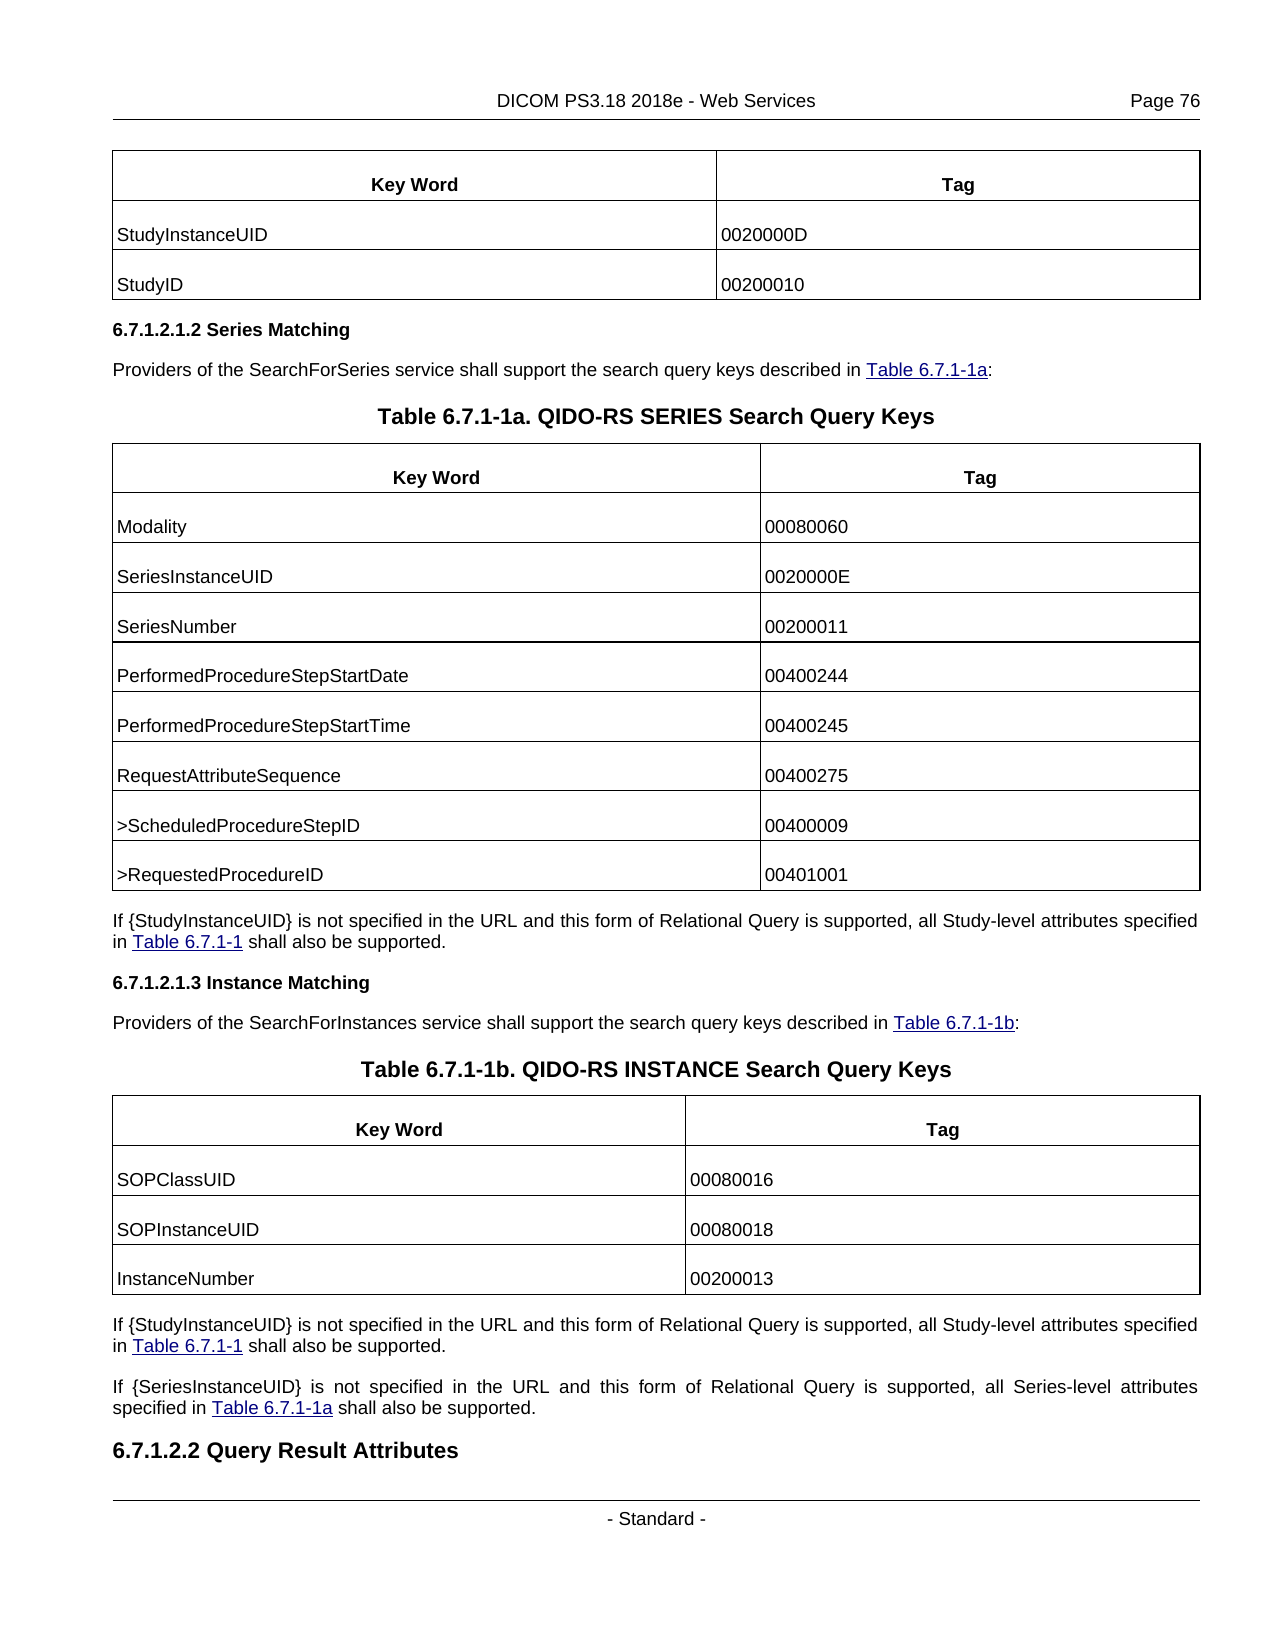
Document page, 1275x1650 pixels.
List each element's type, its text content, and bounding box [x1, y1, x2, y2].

table_cell 00401001 [761, 841, 1199, 890]
table_cell StudyInstanceUID [113, 201, 716, 249]
table_cell 00400244 [761, 643, 1199, 691]
table_header Key Word [113, 1096, 685, 1145]
text Table 6.7.1-1a. QIDO-RS SERIES Search Query Keys [112, 403, 1200, 429]
table_cell RequestAttributeSequence [113, 742, 760, 790]
table_cell SeriesInstanceUID [113, 543, 760, 592]
table_cell SOPClassUID [113, 1146, 685, 1194]
table_cell >RequestedProcedureID [113, 841, 760, 890]
table_cell 0020000E [761, 543, 1199, 592]
table_cell SOPInstanceUID [113, 1196, 685, 1244]
table_cell 00200011 [761, 593, 1199, 641]
table_cell 00080060 [761, 493, 1199, 542]
table_cell 00200013 [686, 1245, 1199, 1294]
table_cell Modality [113, 493, 760, 542]
table_header Key Word [113, 444, 760, 492]
table_cell StudyID [113, 250, 716, 299]
text 6.7.1.2.1.2 Series Matching [112, 319, 1200, 340]
table_header Tag [761, 444, 1199, 492]
table_cell 00400275 [761, 742, 1199, 790]
table_cell InstanceNumber [113, 1245, 685, 1294]
table_header Key Word [113, 151, 716, 200]
text If {StudyInstanceUID} is not specified in the URL and this form of Relational Query is supported, all Study-level attributes specified in Table 6.7.1-1 shall also be supported. [112, 909, 1200, 953]
table_header Tag [717, 151, 1199, 200]
text 6.7.1.2.1.3 Instance Matching [112, 971, 1200, 993]
table_cell 00080016 [686, 1146, 1199, 1194]
text If {SeriesInstanceUID} is not specified in the URL and this form of Relational Query is supported, all Series-level attributes specified in Table 6.7.1-1a shall also be supported. [112, 1376, 1200, 1419]
table_cell PerformedProcedureStepStartDate [113, 643, 760, 691]
text Providers of the SearchForInstances service shall support the search query keys described in Table 6.7.1-1b: [112, 1012, 1200, 1033]
table_cell 00400245 [761, 692, 1199, 741]
table_cell 0020000D [717, 201, 1199, 249]
table_cell PerformedProcedureStepStartTime [113, 692, 760, 741]
table_cell 00200010 [717, 250, 1199, 299]
table_header Tag [686, 1096, 1199, 1145]
text If {StudyInstanceUID} is not specified in the URL and this form of Relational Query is supported, all Study-level attributes specified in Table 6.7.1-1 shall also be supported. [112, 1314, 1200, 1357]
table_cell >ScheduledProcedureStepID [113, 791, 760, 840]
table_cell SeriesNumber [113, 593, 760, 641]
text Table 6.7.1-1b. QIDO-RS INSTANCE Search Query Keys [112, 1056, 1200, 1082]
table_cell 00400009 [761, 791, 1199, 840]
table_cell 00080018 [686, 1196, 1199, 1244]
text 6.7.1.2.2 Query Result Attributes [112, 1437, 1200, 1463]
text Providers of the SearchForSeries service shall support the search query keys described in Table 6.7.1-1a: [112, 359, 1200, 381]
